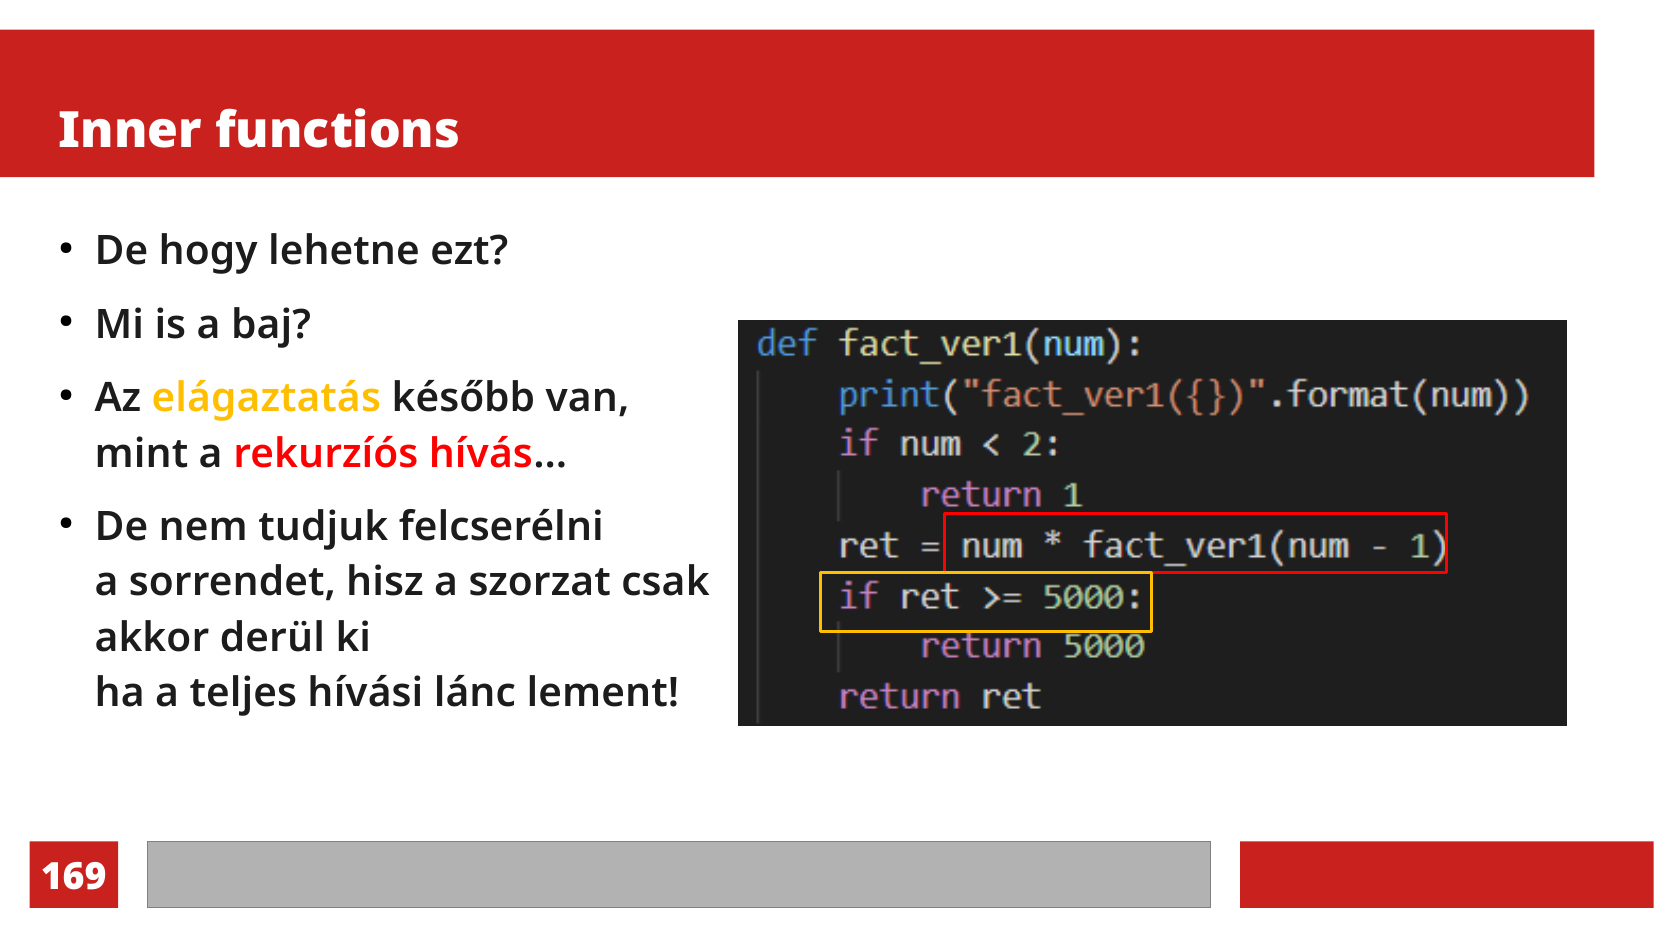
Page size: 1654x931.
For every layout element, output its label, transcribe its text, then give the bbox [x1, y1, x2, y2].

list De hogy lehetne ezt? Mi is a baj? Az elágaztatás később van, mint a rekurzíós hívás... De nem tudjuk felcserélni a sorrendet, hisz a szorzat csak akkor derül ki ha a teljes hívási lánc lement! [59, 221, 1565, 739]
title Inner functions [59, 44, 1595, 163]
picture [738, 320, 1567, 726]
